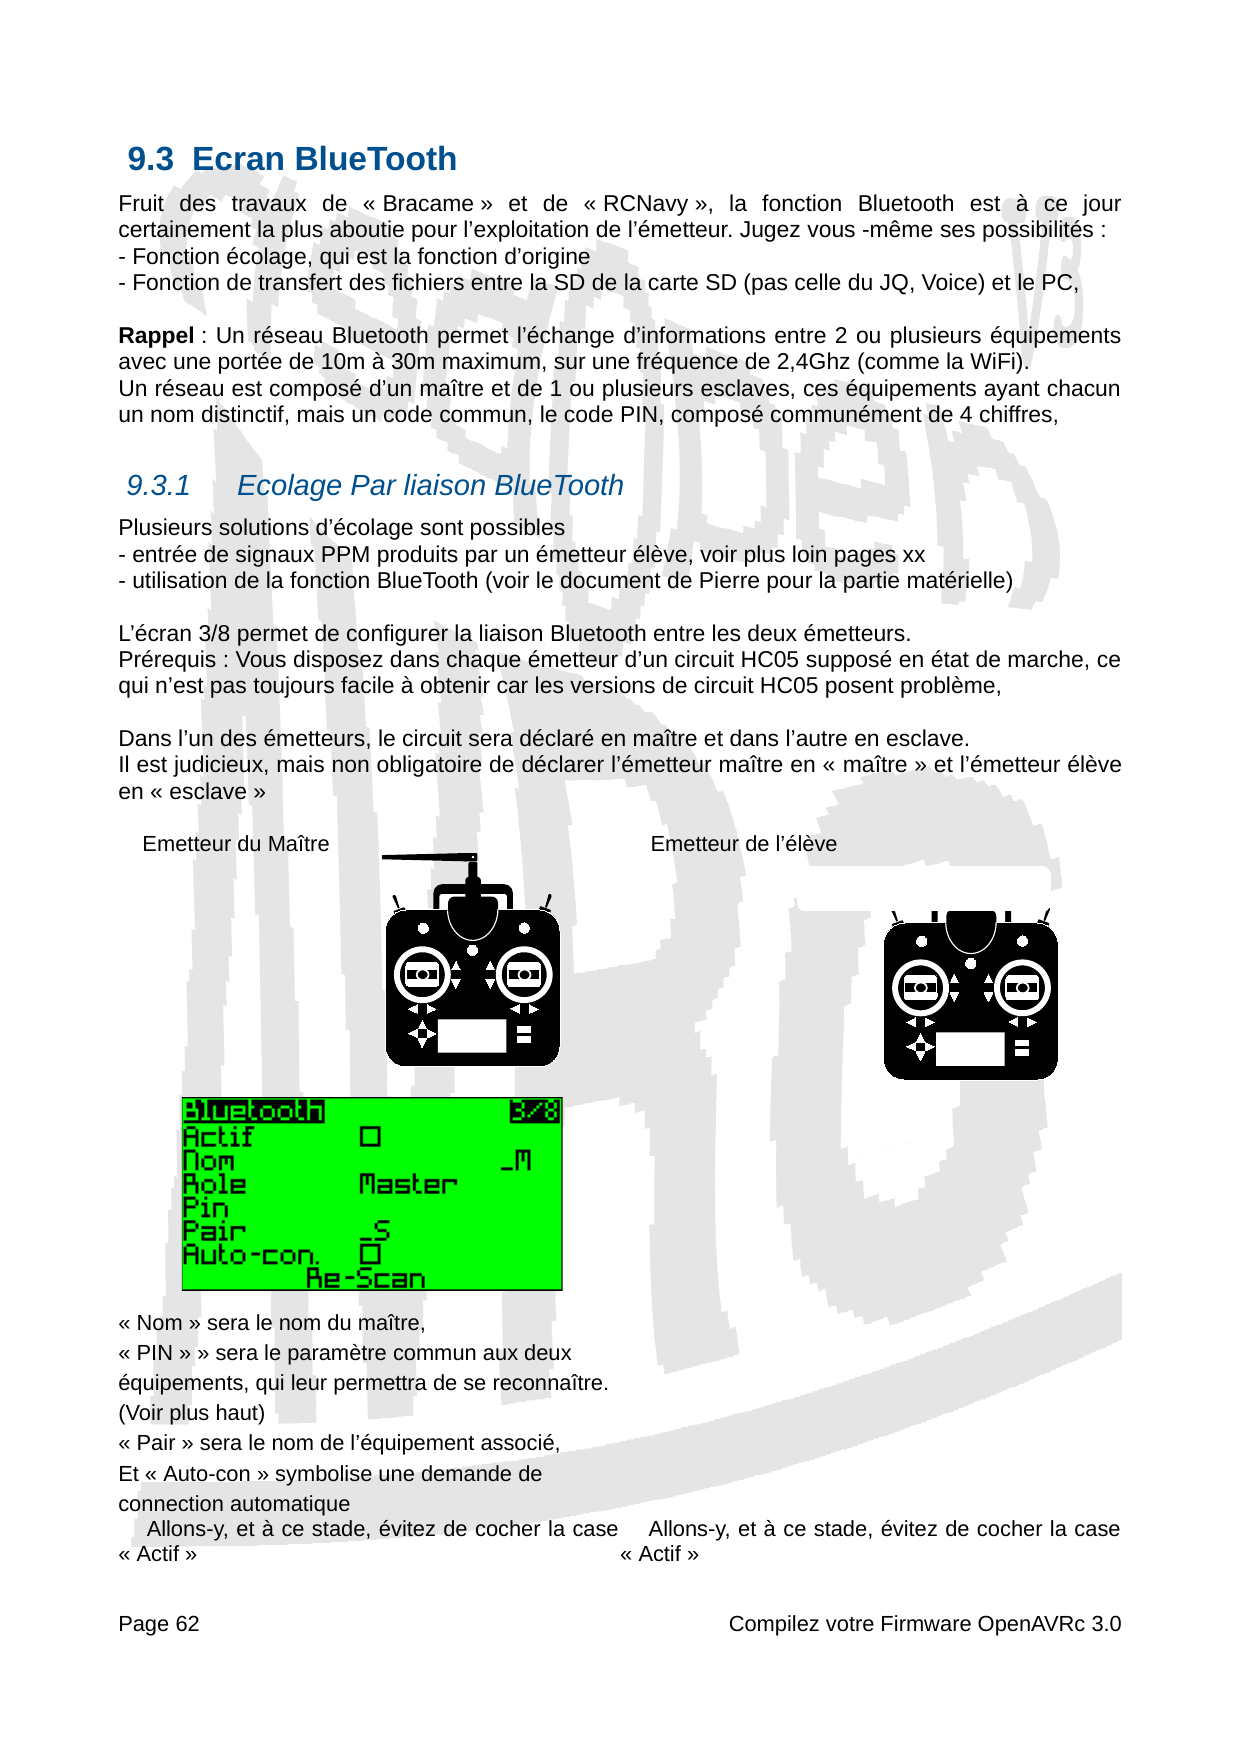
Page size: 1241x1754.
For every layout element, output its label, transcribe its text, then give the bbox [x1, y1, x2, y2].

text Fruit des travaux de « Bracame » et de « RCNavy », la fonction Bluetooth est à ce jour certainement la plus aboutie pour l’exploitation de l’émetteur. Jugez vous -même ses possibilités : [118, 190, 1122, 243]
table_cell « Nom » sera le nom du maître, « PIN » » sera le paramètre commun aux deux équipements, qui leur permettra de se reconnaître. (Voir plus haut) « Pair » sera le nom de l’équipement associé, Et « Auto-con » symbolise une demande de connection automatique [118, 1310, 620, 1516]
table_header Emetteur de l’élève [620, 831, 1122, 1083]
table_header Emetteur du Maître [118, 831, 620, 1083]
text - Fonction de transfert des fichiers entre la SD de la carte SD (pas celle du JQ, Voice) et le PC, [118, 269, 1122, 296]
picture [181, 1097, 563, 1291]
text - utilisation de la fonction BlueTooth (voir le document de Pierre pour la partie matérielle) [118, 567, 1122, 593]
table_cell [620, 1310, 1122, 1516]
text - Fonction écolage, qui est la fonction d’origine [118, 243, 1122, 269]
text Plusieurs solutions d’écolage sont possibles [118, 514, 1122, 541]
table_cell [118, 1083, 620, 1309]
table_cell Allons-y, et à ce stade, évitez de cocher la case « Actif » [620, 1516, 1122, 1566]
subtitle Ecolage Par liaison BlueTooth [118, 468, 1122, 502]
text Rappel : Un réseau Bluetooth permet l’échange d’informations entre 2 ou plusieurs équipements avec une portée de 10m à 30m maximum, sur une fréquence de 2,4Ghz (comme la WiFi). [118, 322, 1122, 374]
text Un réseau est composé d’un maître et de 1 ou plusieurs esclaves, ces équipements ayant chacun un nom distinctif, mais un code commun, le code PIN, composé communément de 4 chiffres, [118, 374, 1122, 427]
text Il est judicieux, mais non obligatoire de déclarer l’émetteur maître en « maître » et l’émetteur élève en « esclave » [118, 751, 1122, 804]
text L’écran 3/8 permet de configurer la liaison Bluetooth entre les deux émetteurs. [118, 620, 1122, 646]
table_cell Allons-y, et à ce stade, évitez de cocher la case « Actif » [118, 1516, 620, 1566]
text Prérequis : Vous disposez dans chaque émetteur d’un circuit HC05 supposé en état de marche, ce qui n’est pas toujours facile à obtenir car les versions de circuit HC05 posent problème, [118, 646, 1122, 699]
subtitle Ecran BlueTooth [118, 139, 1122, 178]
text - entrée de signaux PPM produits par un émetteur élève, voir plus loin pages xx [118, 541, 1122, 567]
table_cell [620, 1083, 1122, 1309]
text Dans l’un des émetteurs, le circuit sera déclaré en maître et dans l’autre en esclave. [118, 725, 1122, 751]
